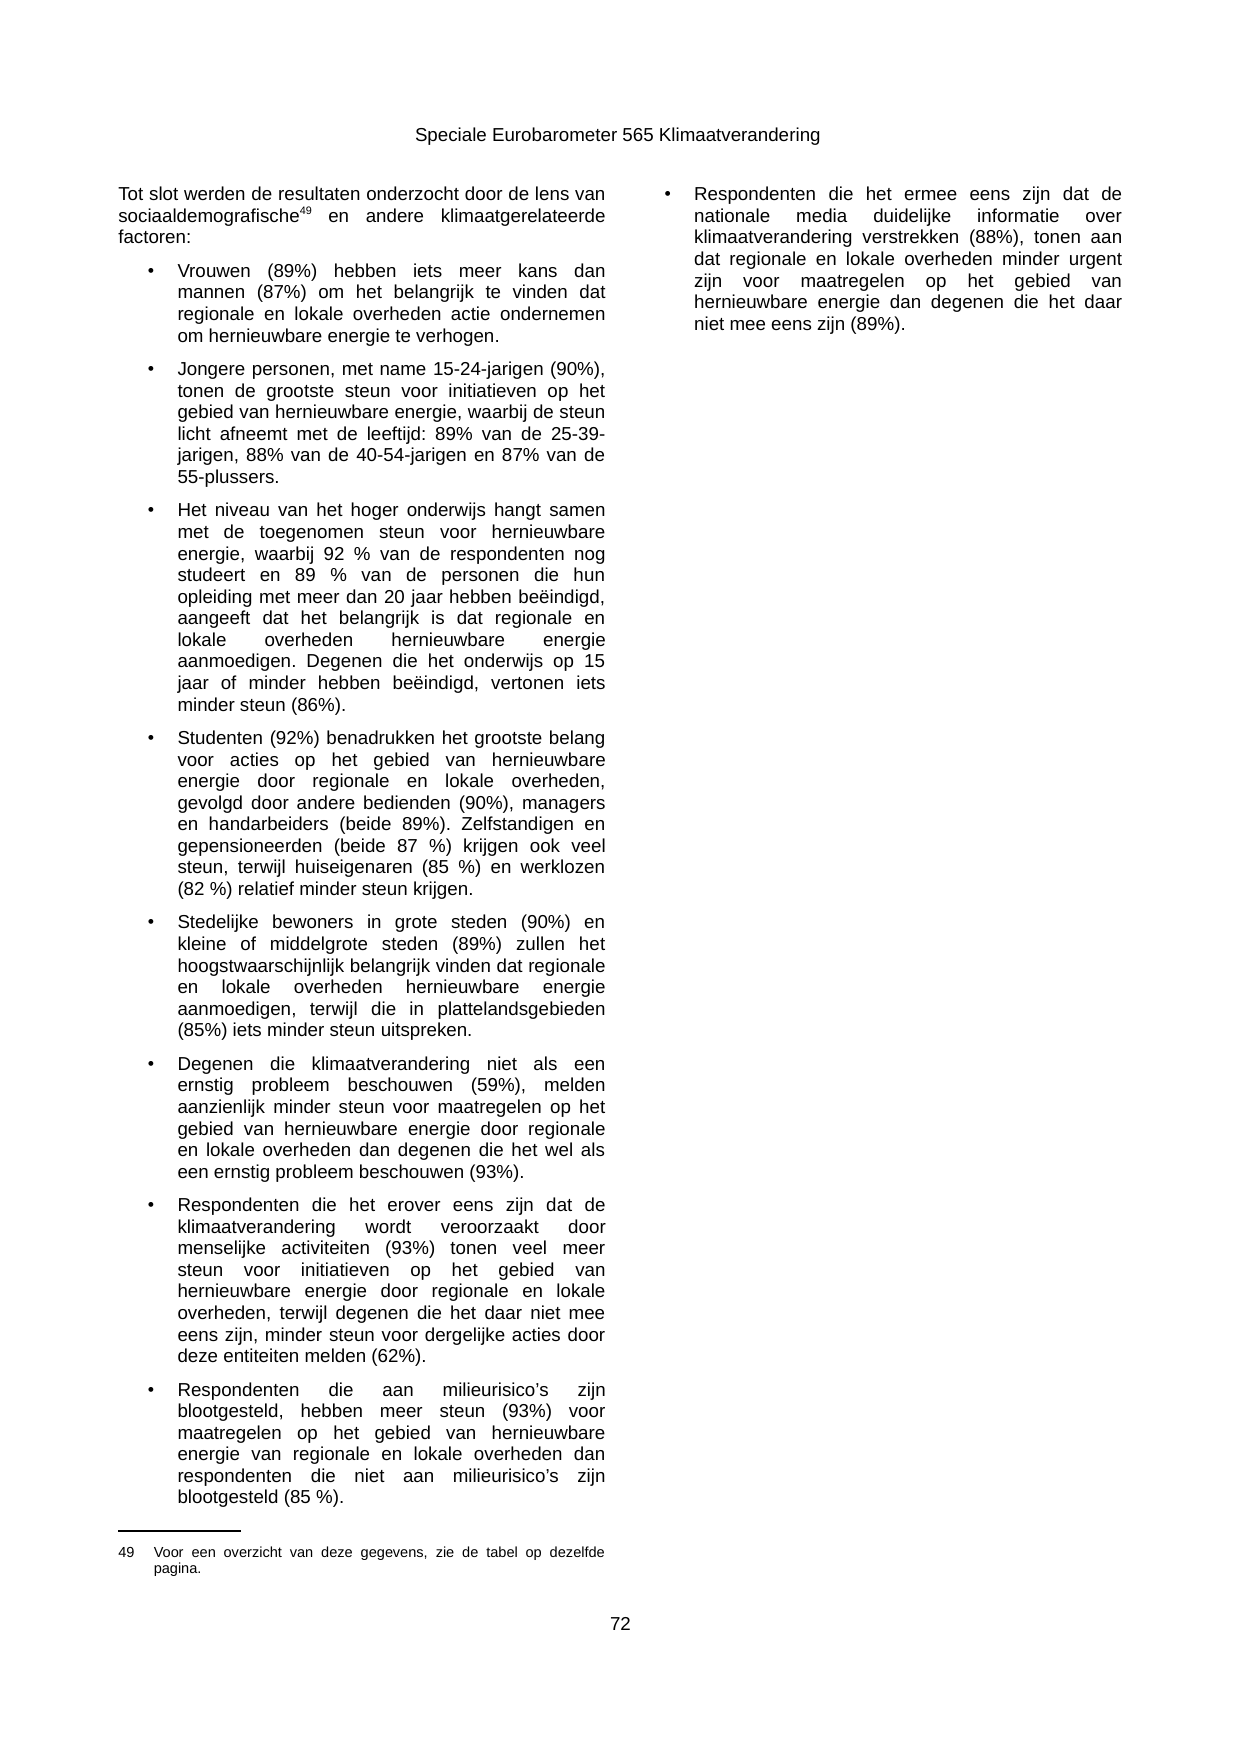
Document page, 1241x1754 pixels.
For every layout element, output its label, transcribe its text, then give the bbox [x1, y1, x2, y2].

text Voor een overzicht van deze gegevens, zie de tabel op dezelfde pagina. [118, 1543, 605, 1577]
list Stedelijke bewoners in grote steden (90%) en kleine of middelgrote steden (89%) zullen het hoogstwaarschijnlijk belangrijk vinden dat regionale en lokale overheden hernieuwbare energie aanmoedigen, terwijl die in plattelandsgebieden (85%) iets minder steun uitspreken. [148, 911, 605, 1041]
text Tot slot werden de resultaten onderzocht door de lens van sociaaldemografische en andere klimaatgerelateerde factoren: [118, 183, 605, 248]
list Respondenten die het ermee eens zijn dat de nationale media duidelijke informatie over klimaatverandering verstrekken (88%), tonen aan dat regionale en lokale overheden minder urgent zijn voor maatregelen op het gebied van hernieuwbare energie dan degenen die het daar niet mee eens zijn (89%). [664, 183, 1122, 334]
list Degenen die klimaatverandering niet als een ernstig probleem beschouwen (59%), melden aanzienlijk minder steun voor maatregelen op het gebied van hernieuwbare energie door regionale en lokale overheden dan degenen die het wel als een ernstig probleem beschouwen (93%). [148, 1053, 605, 1182]
list Vrouwen (89%) hebben iets meer kans dan mannen (87%) om het belangrijk te vinden dat regionale en lokale overheden actie ondernemen om hernieuwbare energie te verhogen. [148, 259, 605, 346]
list Jongere personen, met name 15-24-jarigen (90%), tonen de grootste steun voor initiatieven op het gebied van hernieuwbare energie, waarbij de steun licht afneemt met de leeftijd: 89% van de 25-39-jarigen, 88% van de 40-54-jarigen en 87% van de 55-plussers. [148, 358, 605, 487]
list Studenten (92%) benadrukken het grootste belang voor acties op het gebied van hernieuwbare energie door regionale en lokale overheden, gevolgd door andere bedienden (90%), managers en handarbeiders (beide 89%). Zelfstandigen en gepensioneerden (beide 87 %) krijgen ook veel steun, terwijl huiseigenaren (85 %) en werklozen (82 %) relatief minder steun krijgen. [148, 727, 605, 899]
list Respondenten die het erover eens zijn dat de klimaatverandering wordt veroorzaakt door menselijke activiteiten (93%) tonen veel meer steun voor initiatieven op het gebied van hernieuwbare energie door regionale en lokale overheden, terwijl degenen die het daar niet mee eens zijn, minder steun voor dergelijke acties door deze entiteiten melden (62%). [148, 1194, 605, 1367]
list Het niveau van het hoger onderwijs hangt samen met de toegenomen steun voor hernieuwbare energie, waarbij 92 % van de respondenten nog studeert en 89 % van de personen die hun opleiding met meer dan 20 jaar hebben beëindigd, aangeeft dat het belangrijk is dat regionale en lokale overheden hernieuwbare energie aanmoedigen. Degenen die het onderwijs op 15 jaar of minder hebben beëindigd, vertonen iets minder steun (86%). [148, 499, 605, 715]
list Respondenten die aan milieurisico’s zijn blootgesteld, hebben meer steun (93%) voor maatregelen op het gebied van hernieuwbare energie van regionale en lokale overheden dan respondenten die niet aan milieurisico’s zijn blootgesteld (85 %). [148, 1378, 605, 1508]
